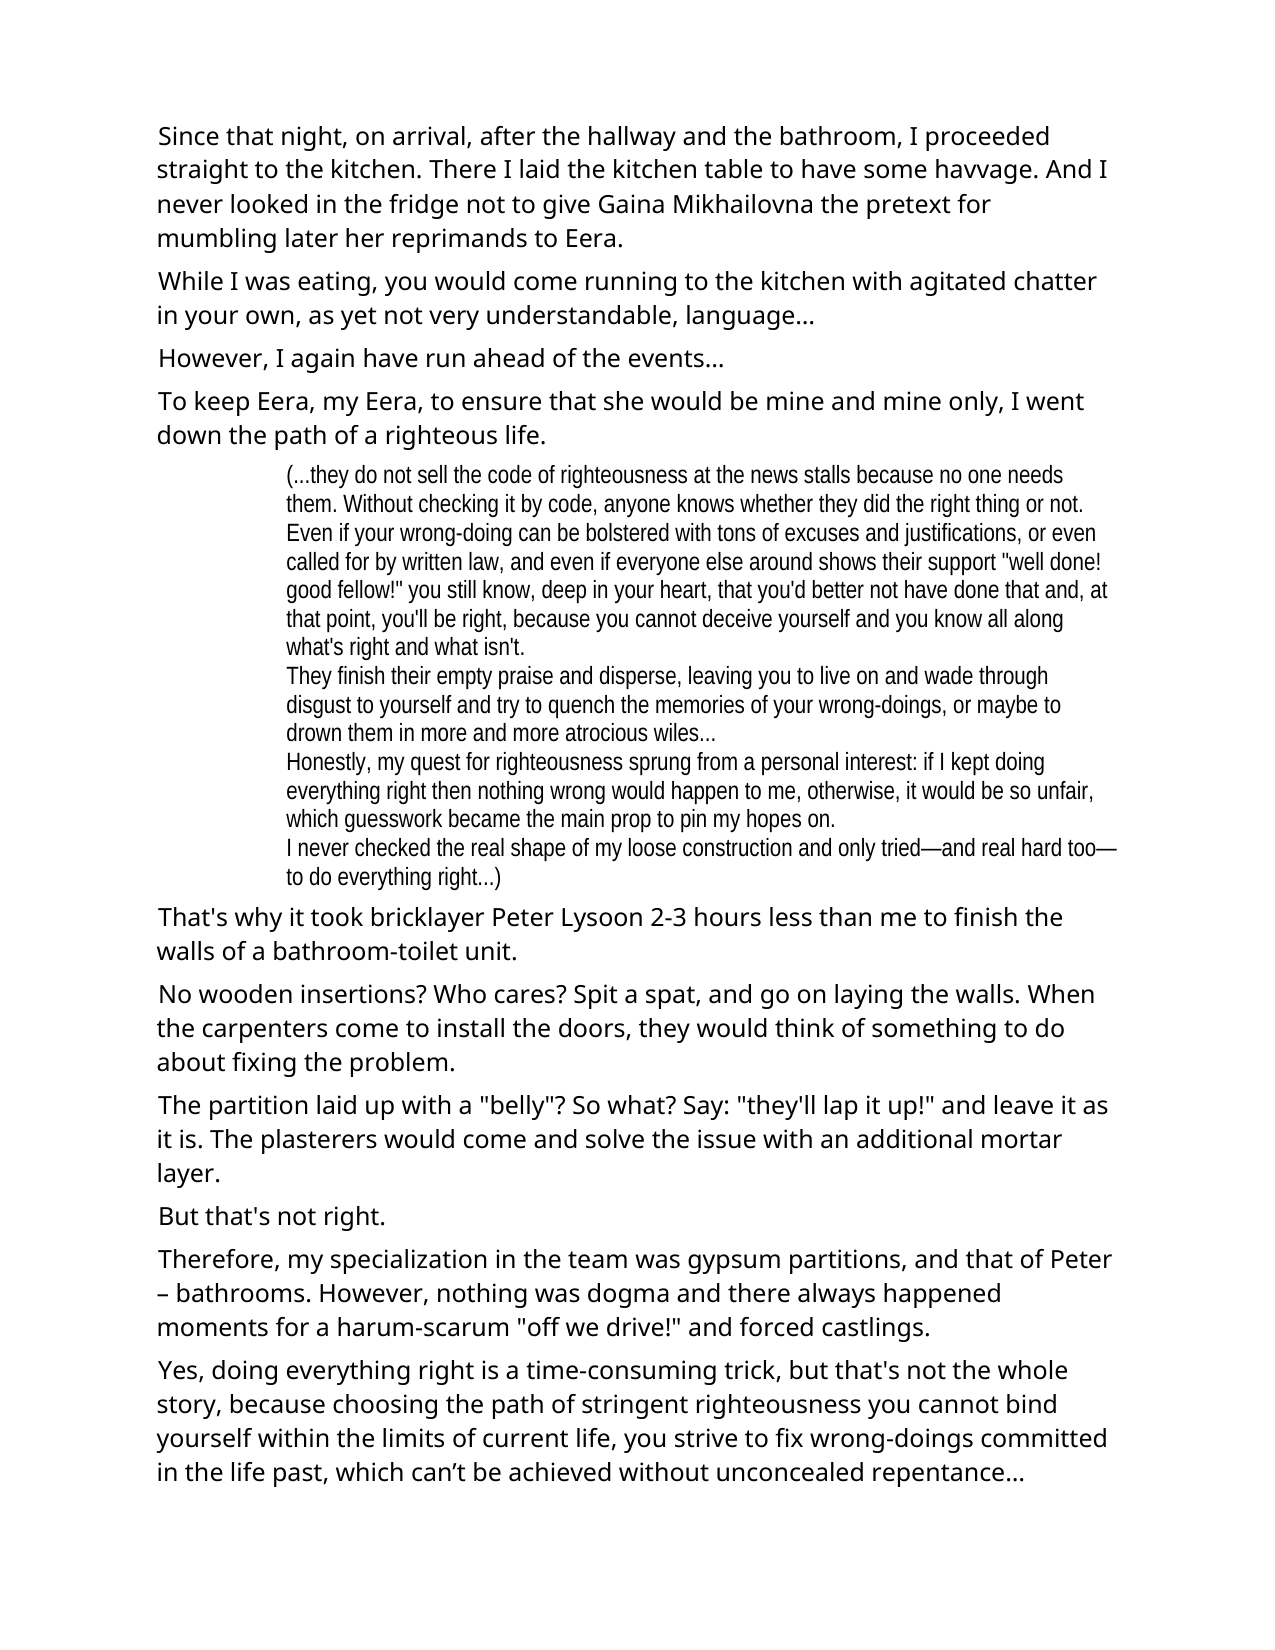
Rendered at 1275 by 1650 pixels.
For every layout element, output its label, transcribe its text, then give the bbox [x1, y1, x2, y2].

text To keep Eera, my Eera, to ensure that she would be mine and mine only, I went down the path of a righteous life. [156, 383, 1118, 452]
list I never checked the real shape of my loose construction and only tried—and real hard too—to do everything right...) [286, 833, 1118, 890]
list They finish their empty praise and disperse, leaving you to live on and wade through disgust to yourself and try to quench the memories of your wrong-doings, or maybe to drown them in more and more atrocious wiles... [286, 661, 1118, 747]
text However, I again have run ahead of the events… [156, 340, 1118, 374]
text Since that night, on arrival, after the hallway and the bathroom, I proceeded straight to the kitchen. There I laid the kitchen table to have some havvage. And I never looked in the fridge not to give Gaina Mikhailovna the pretext for mumbling later her reprimands to Eera. [156, 118, 1118, 254]
text That's why it took bricklayer Peter Lysoon 2-3 hours less than me to finish the walls of a bathroom-toilet unit. [156, 899, 1118, 967]
list Even if your wrong-doing can be bolstered with tons of excuses and justifications, or even called for by written law, and even if everyone else around shows their support "well done! good fellow!" you still know, deep in your heart, that you'd better not have done that and, at that point, you'll be right, because you cannot deceive yourself and you know all along what's right and what isn't. [286, 518, 1118, 661]
text While I was eating, you would come running to the kitchen with agitated chatter in your own, as yet not very understandable, language… [156, 263, 1118, 331]
text Therefore, my specialization in the team was gypsum partitions, and that of Peter – bathrooms. However, nothing was dogma and there always happened moments for a harum-scarum "off we drive!" and forced castlings. [156, 1242, 1118, 1344]
text But that's not right. [156, 1198, 1118, 1233]
text Yes, doing everything right is a time-consuming trick, but that's not the whole story, because choosing the path of stringent righteousness you cannot bind yourself within the limits of current life, you strive to fix wrong-doings committed in the life past, which can’t be achieved without unconcealed repentance… [156, 1353, 1118, 1489]
text The partition laid up with a "belly"? So what? Say: "they'll lap it up!" and leave it as it is. The plasterers would come and solve the issue with an additional mortar layer. [156, 1087, 1118, 1189]
list (...they do not sell the code of righteousness at the news stalls because no one needs them. Without checking it by code, anyone knows whether they did the right thing or not. [286, 461, 1118, 518]
text No wooden insertions? Who cares? Spit a spat, and go on laying the walls. When the carpenters come to install the doors, they would think of something to do about fixing the problem. [156, 976, 1118, 1078]
list Honestly, my quest for righteousness sprung from a personal interest: if I kept doing everything right then nothing wrong would happen to me, otherwise, it would be so unfair, which guesswork became the main prop to pin my hopes on. [286, 747, 1118, 833]
